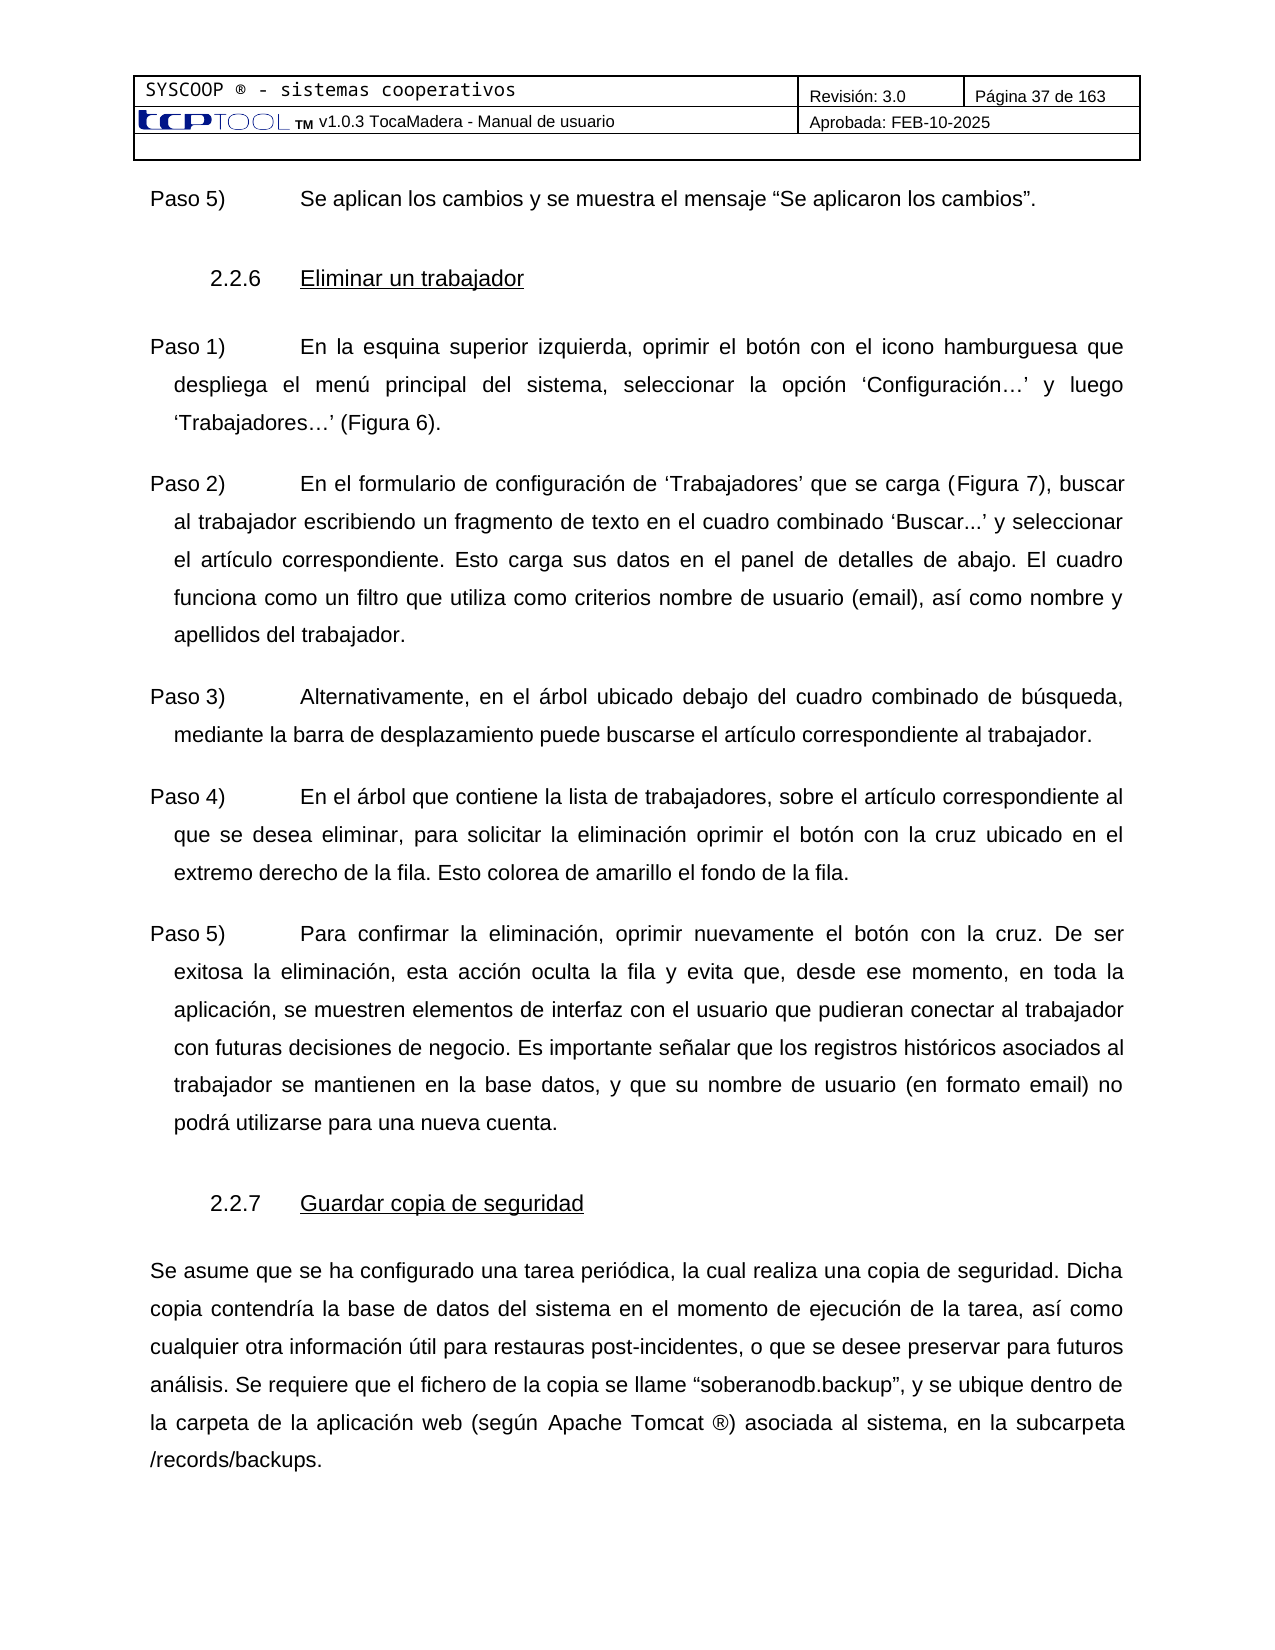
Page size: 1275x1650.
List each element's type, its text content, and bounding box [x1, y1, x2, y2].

picture [138, 110, 290, 130]
text Se asume que se ha configurado una tarea periódica, la cual realiza una copia de seguridad. Dicha copia contendría la base de datos del sistema en el momento de ejecución de la tarea, así como cualquier otra información útil para restauras post-incidentes, o que se desee preservar para futuros análisis. Se requiere que el fichero de la copia se llame “soberanodb.backup”, y se ubique dentro de la carpeta de la aplicación web (según Apache Tomcat ®) asociada al sistema, en la subcarpeta /records/backups. [150, 1258, 1125, 1473]
list Se aplican los cambios y se muestra el mensaje “Se aplicaron los cambios”. [150, 186, 1125, 211]
list Para confirmar la eliminación, oprimir nuevamente el botón con la cruz. De ser exitosa la eliminación, esta acción oculta la fila y evita que, desde ese momento, en toda la aplicación, se muestren elementos de interfaz con el usuario que pudieran conectar al trabajador con futuras decisiones de negocio. Es importante señalar que los registros históricos asociados al trabajador se mantienen en la base datos, y que su nombre de usuario (en formato email) no podrá utilizarse para una nueva cuenta. [150, 921, 1125, 1135]
list En la esquina superior izquierda, oprimir el botón con el icono hamburguesa que despliega el menú principal del sistema, seleccionar la opción ‘Configuración…’ y luego ‘Trabajadores…’ (Figura 6). [150, 334, 1125, 434]
subtitle Eliminar un trabajador [210, 265, 1125, 292]
list En el árbol que contiene la lista de trabajadores, sobre el artículo correspondiente al que se desea eliminar, para solicitar la eliminación oprimir el botón con la cruz ubicado en el extremo derecho de la fila. Esto colorea de amarillo el fondo de la fila. [150, 784, 1125, 884]
list En el formulario de configuración de ‘Trabajadores’ que se carga (Figura 7), buscar al trabajador escribiendo un fragmento de texto en el cuadro combinado ‘Buscar...’ y seleccionar el artículo correspondiente. Esto carga sus datos en el panel de detalles de abajo. El cuadro funciona como un filtro que utiliza como criterios nombre de usuario (email), así como nombre y apellidos del trabajador. [150, 471, 1125, 648]
subtitle Guardar copia de seguridad [210, 1190, 1125, 1216]
list Alternativamente, en el árbol ubicado debajo del cuadro combinado de búsqueda, mediante la barra de desplazamiento puede buscarse el artículo correspondiente al trabajador. [150, 684, 1125, 747]
